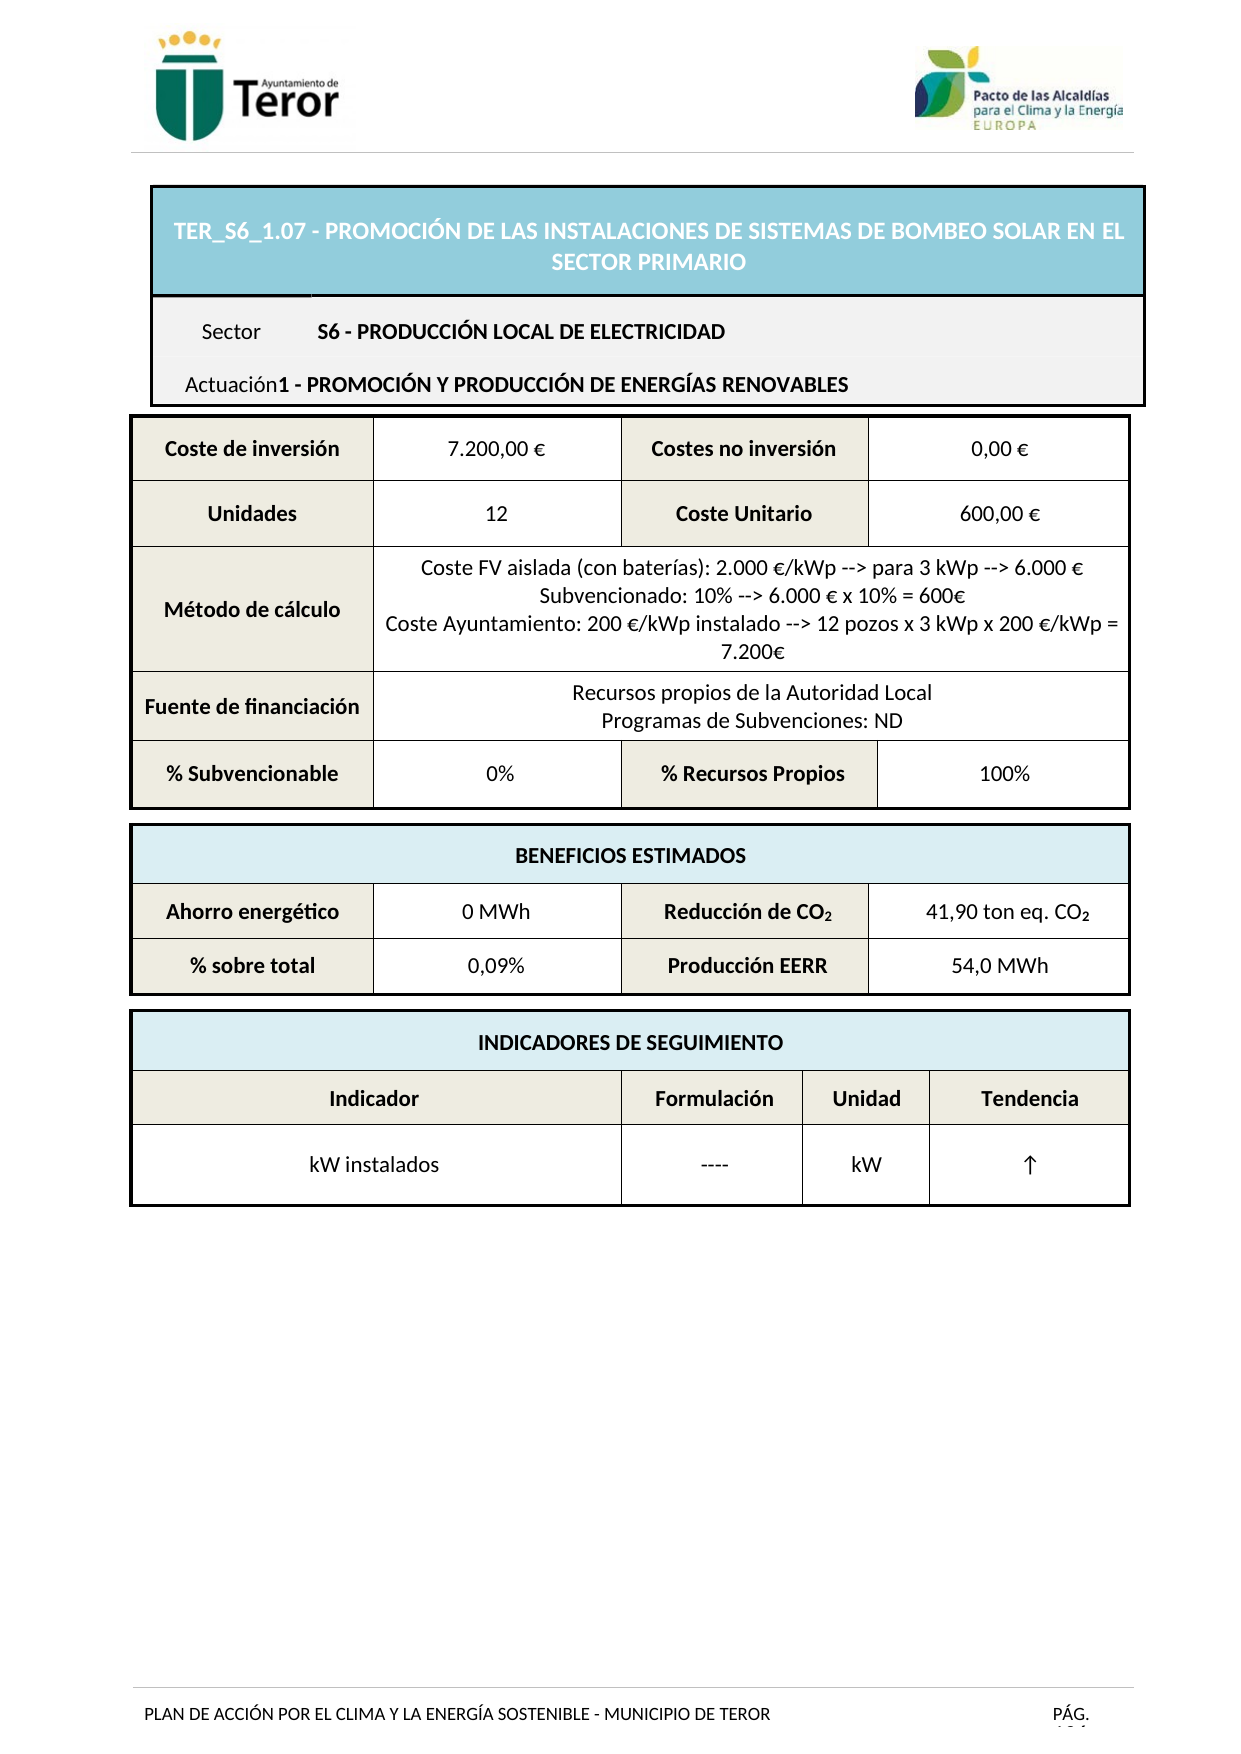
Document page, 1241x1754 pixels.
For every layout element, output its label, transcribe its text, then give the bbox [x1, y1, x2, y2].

table_cell INDICADORES DE SEGUIMIENTO [133, 1012, 1128, 1070]
table_cell % Subvencionable [133, 741, 373, 807]
table_header 0,00 € [869, 418, 1128, 480]
table_cell Fuente de financiación [133, 672, 373, 740]
table_cell 600,00 € [869, 481, 1128, 546]
table_cell kW instalados [133, 1125, 621, 1204]
table_cell [131, 996, 1129, 1009]
table_header Costes no inversión [622, 418, 868, 480]
table_cell Formulación [622, 1071, 802, 1124]
table_cell Recursos propios de la Autoridad Local Programas de Subvenciones: ND [374, 672, 1128, 740]
table_cell Coste Unitario [622, 481, 868, 546]
picture [915, 46, 1123, 130]
table_cell 54,0 MWh [869, 939, 1128, 993]
table_cell 100% [878, 741, 1128, 807]
table_cell [131, 810, 1129, 823]
table_cell kW [803, 1125, 929, 1204]
table_cell ↑ [930, 1125, 1128, 1204]
table_cell 0 MWh [374, 884, 621, 938]
table_cell % Recursos Propios [622, 741, 877, 807]
table_cell BENEFICIOS ESTIMADOS [133, 826, 1128, 883]
table_cell Indicador [133, 1071, 621, 1124]
picture [144, 23, 356, 152]
table_cell Método de cálculo [133, 547, 373, 671]
table_cell 41,90 ton eq. CO2 [869, 884, 1128, 938]
table_cell Coste FV aislada (con baterías): 2.000 €/kWp --> para 3 kWp --> 6.000 € Subvencionado: 10% --> 6.000 € x 10% = 600€ Coste Ayuntamiento: 200 €/kWp instalado --> 12 pozos x 3 kWp x 200 €/kWp = 7.200€ [374, 547, 1128, 671]
table_cell 12 [374, 481, 621, 546]
table_header Coste de inversión [133, 418, 373, 480]
table_cell Unidad [803, 1071, 929, 1124]
table_cell Tendencia [930, 1071, 1128, 1124]
table_cell Unidades [133, 481, 373, 546]
table_cell Ahorro energético [133, 884, 373, 938]
table_cell % sobre total [133, 939, 373, 993]
table_cell 0% [374, 741, 621, 807]
table_cell ---- [622, 1125, 802, 1204]
table_cell Producción EERR [622, 939, 868, 993]
table_cell 0,09% [374, 939, 621, 993]
table_cell Reducción de CO2 [622, 884, 868, 938]
table_header 7.200,00 € [374, 418, 621, 480]
